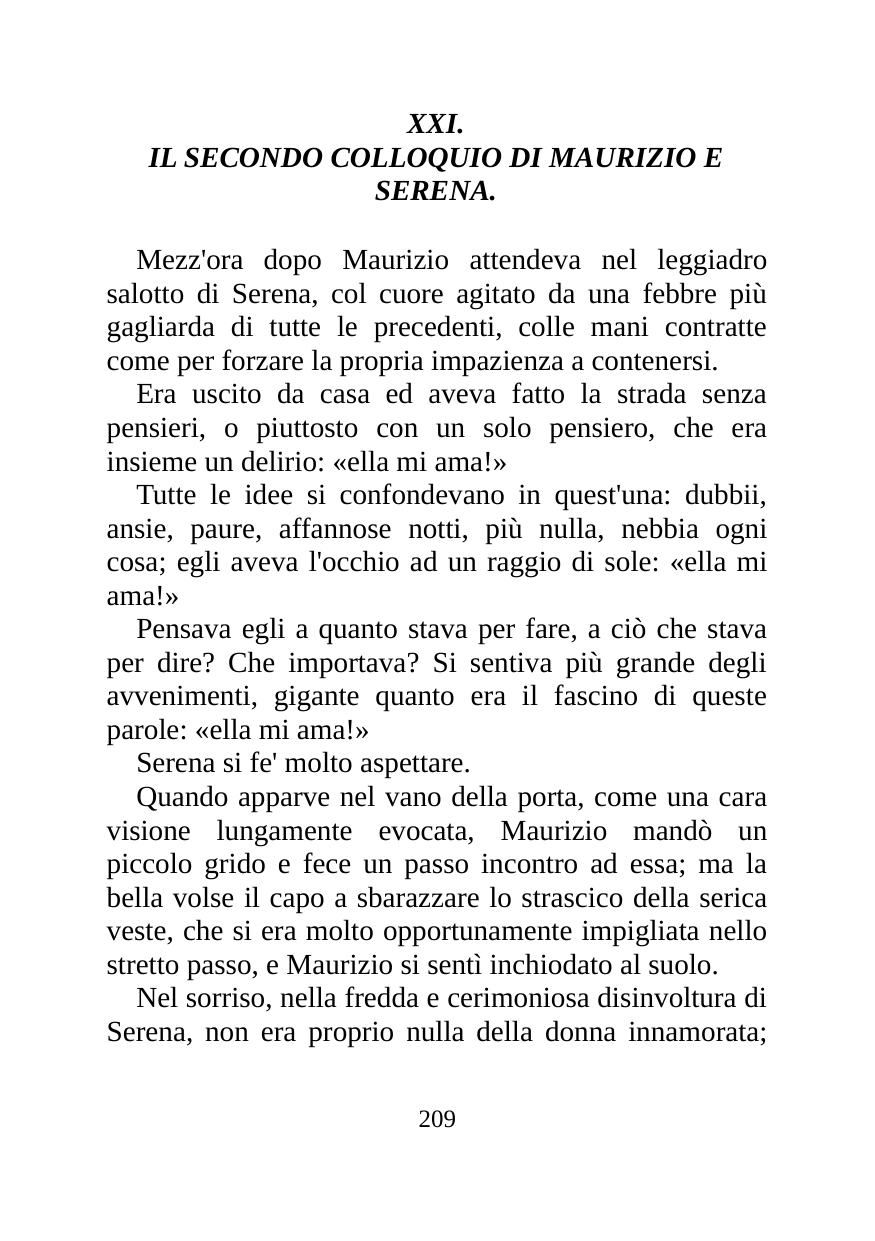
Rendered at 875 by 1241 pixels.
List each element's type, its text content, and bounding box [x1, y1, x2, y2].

text Pensava egli a quanto stava per fare, a ciò che stava per dire? Che importava? Si sentiva più grande degli avvenimenti, gigante quanto era il fascino di queste parole: «ella mi ama!» [106, 611, 768, 746]
text Mezz'ora dopo Maurizio attendeva nel leggiadro salotto di Serena, col cuore agitato da una febbre più gagliarda di tutte le precedenti, colle mani contratte come per forzare la propria impazienza a contenersi. [106, 242, 768, 377]
text Quando apparve nel vano della porta, come una cara visione lungamente evocata, Maurizio mandò un piccolo grido e fece un passo incontro ad essa; ma la bella volse il capo a sbarazzare lo strascico della serica veste, che si era molto opportunamente impigliata nello stretto passo, e Maurizio si sentì inchiodato al suolo. [106, 779, 768, 980]
text Era uscito da casa ed aveva fatto la strada senza pensieri, o piuttosto con un solo pensiero, che era insieme un delirio: «ella mi ama!» [106, 377, 768, 477]
text Tutte le idee si confondevano in quest'una: dubbii, ansie, paure, affannose notti, più nulla, nebbia ogni cosa; egli aveva l'occhio ad un raggio di sole: «ella mi ama!» [106, 477, 768, 611]
text Nel sorriso, nella fredda e cerimoniosa disinvoltura di Serena, non era proprio nulla della donna innamorata; [106, 980, 768, 1047]
subtitle XXI. IL SECONDO COLLOQUIO DI MAURIZIO E SERENA. [106, 106, 768, 207]
text Serena si fe' molto aspettare. [106, 746, 768, 779]
